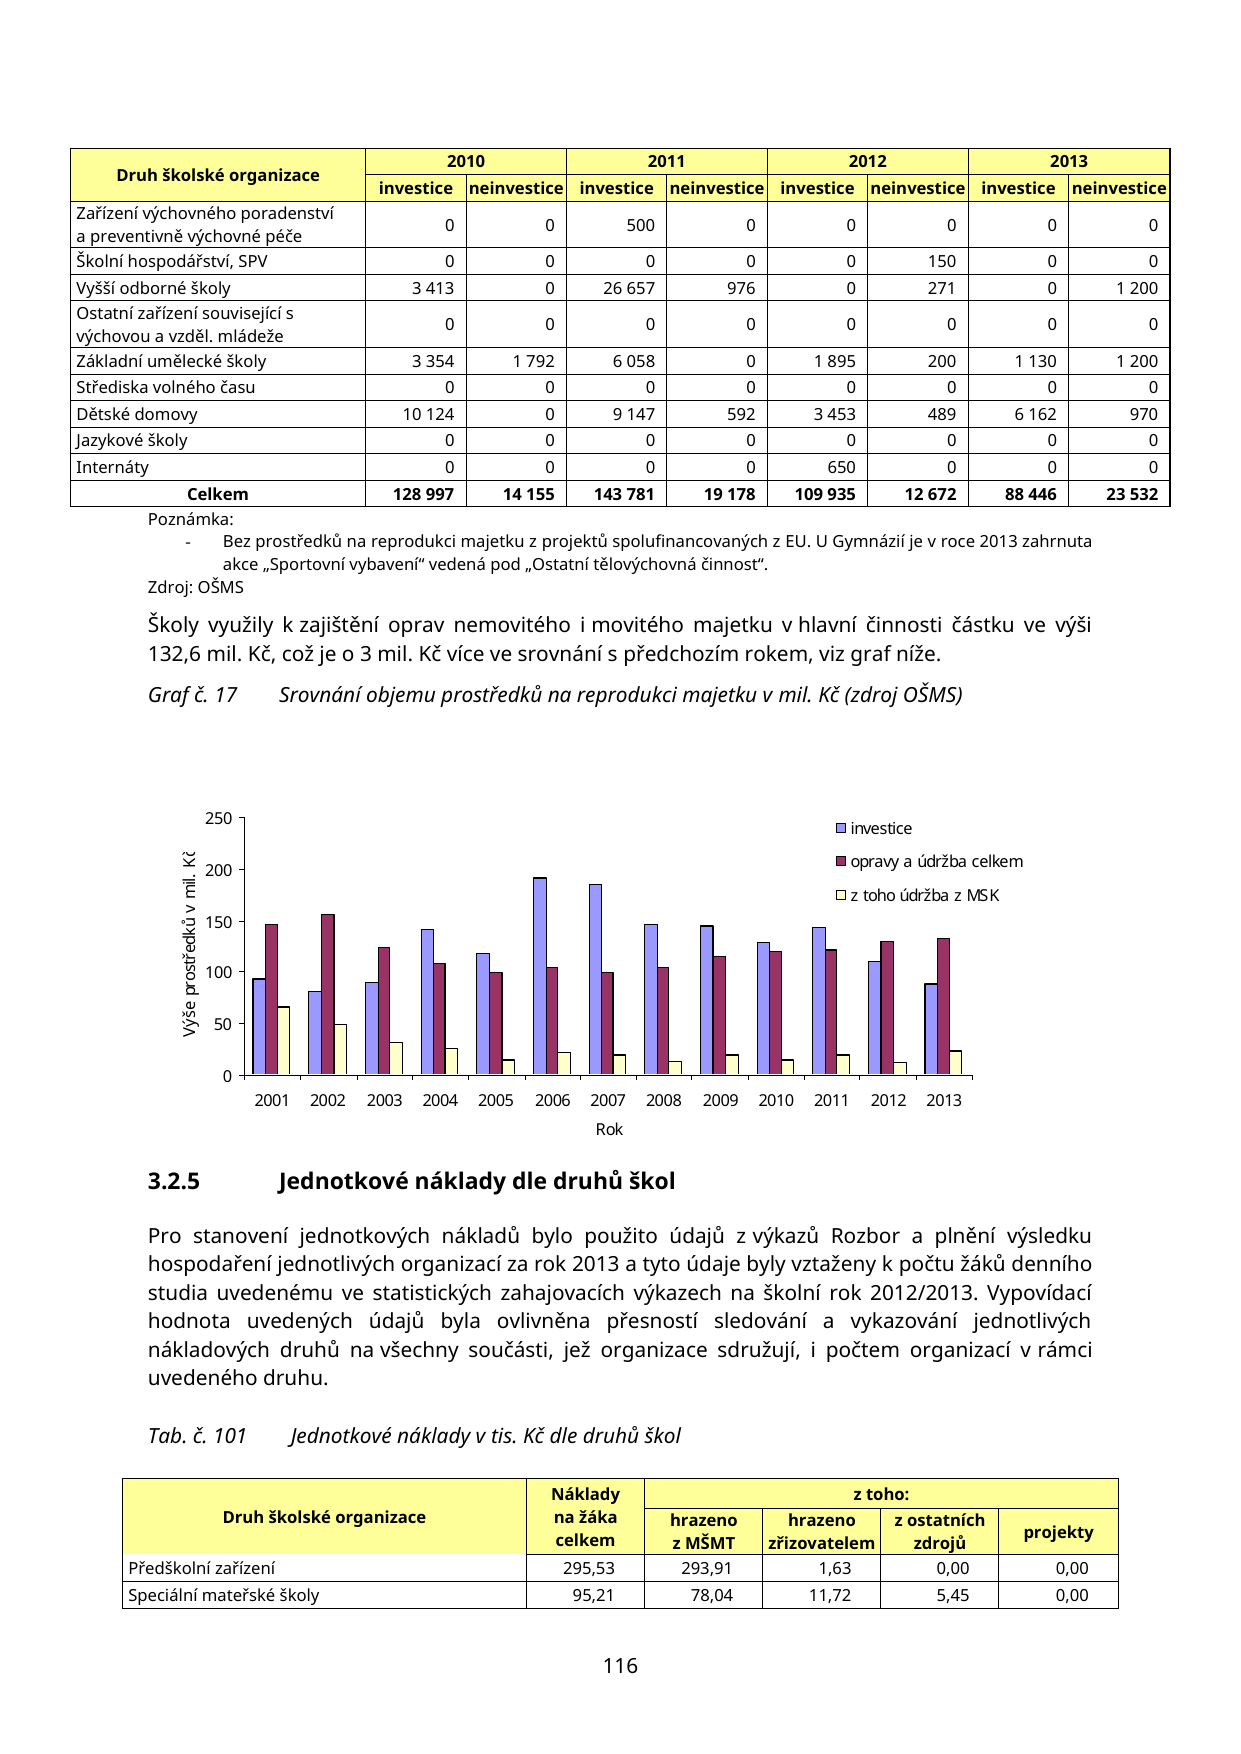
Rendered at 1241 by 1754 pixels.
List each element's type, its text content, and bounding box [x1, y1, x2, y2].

table_cell Předškolní zařízení [123, 1554, 526, 1581]
table_cell 0,00 [999, 1555, 1118, 1581]
table_cell 1 200 [1069, 348, 1169, 373]
table_cell 0 [667, 202, 767, 247]
table_cell 143 781 [567, 481, 666, 506]
table_cell 78,04 [645, 1582, 762, 1607]
table_cell 0 [567, 375, 666, 400]
table_header 2011 [567, 149, 767, 174]
table_cell 1 895 [768, 348, 867, 373]
table_cell 592 [667, 401, 767, 427]
table_cell 26 657 [567, 275, 666, 300]
table_cell 295,53 [527, 1555, 644, 1581]
table_cell projekty [999, 1509, 1118, 1554]
table_cell 0 [969, 454, 1068, 480]
table_cell 0 [366, 202, 466, 247]
table_cell 650 [768, 454, 867, 480]
table_cell 0 [366, 428, 466, 453]
table_header 2010 [366, 149, 566, 174]
table_cell z ostatních zdrojů [881, 1509, 998, 1554]
table_cell neinvestice [467, 175, 566, 201]
text Zdroj: OŠMS [148, 575, 1092, 598]
table_cell 0 [768, 275, 867, 300]
table_cell 0 [969, 428, 1068, 453]
table_cell 0 [567, 248, 666, 274]
table_header 2013 [969, 149, 1169, 174]
table_cell 88 446 [969, 481, 1068, 506]
table_cell 0 [467, 401, 566, 427]
table_cell 3 413 [366, 275, 466, 300]
table_cell Jazykové školy [71, 428, 365, 453]
table_cell 0 [1069, 375, 1169, 400]
table_cell 0 [1069, 428, 1169, 453]
table_cell 150 [868, 248, 968, 274]
table_cell 0 [969, 301, 1068, 347]
table_cell 0 [868, 454, 968, 480]
table_cell Dětské domovy [71, 401, 365, 427]
table_cell 0 [467, 248, 566, 274]
table_cell 0 [1069, 202, 1169, 247]
table_cell 23 532 [1069, 481, 1169, 506]
table_cell investice [969, 175, 1068, 201]
table_cell 6 058 [567, 348, 666, 373]
table_cell 0 [667, 301, 767, 347]
table_cell 0 [667, 348, 767, 373]
table_cell 1 130 [969, 348, 1068, 373]
table_cell 6 162 [969, 401, 1068, 427]
table_header Druh školské organizace [123, 1479, 526, 1554]
table_cell neinvestice [667, 175, 767, 201]
table_cell 0 [366, 375, 466, 400]
table_cell 976 [667, 275, 767, 300]
table_cell 970 [1069, 401, 1169, 427]
text Poznámka: [148, 507, 1092, 530]
table_cell 0 [969, 375, 1068, 400]
table_cell 0 [768, 375, 867, 400]
table_cell 0 [366, 301, 466, 347]
table_cell Internáty [71, 454, 365, 480]
table_cell 0 [1069, 248, 1169, 274]
table_cell Speciální mateřské školy [123, 1582, 526, 1607]
table_cell 3 453 [768, 401, 867, 427]
table_cell neinvestice [1069, 175, 1169, 201]
list Srovnání objemu prostředků na reprodukci majetku v mil. Kč (zdroj OŠMS) [148, 680, 1092, 708]
table_header 2012 [768, 149, 968, 174]
table_cell 12 672 [868, 481, 968, 506]
table_cell investice [567, 175, 666, 201]
table_header Druh školské organizace [71, 149, 365, 201]
table_cell 0 [667, 428, 767, 453]
table_cell 1 200 [1069, 275, 1169, 300]
table_cell 0,00 [881, 1555, 998, 1581]
table_cell investice [366, 175, 466, 201]
table_cell 0 [768, 301, 867, 347]
table_cell 0 [667, 454, 767, 480]
table_cell 0 [768, 248, 867, 274]
table_cell 19 178 [667, 481, 767, 506]
table_header Náklady na žáka celkem [527, 1479, 644, 1554]
table_cell 3 354 [366, 348, 466, 373]
subtitle Jednotkové náklady dle druhů škol [148, 758, 1092, 1196]
table_cell 128 997 [366, 481, 466, 506]
table_cell Zařízení výchovného poradenství a preventivně výchovné péče [71, 202, 365, 247]
table_cell 0 [868, 301, 968, 347]
table_cell 0 [868, 202, 968, 247]
table_cell 0 [1069, 454, 1169, 480]
table_cell 0 [467, 428, 566, 453]
table_cell 10 124 [366, 401, 466, 427]
table_cell Celkem [71, 481, 365, 506]
table_cell hrazeno zřizovatelem [763, 1509, 880, 1554]
table_cell 0 [969, 275, 1068, 300]
table_cell 0 [969, 248, 1068, 274]
table_cell 11,72 [763, 1582, 880, 1607]
table_cell 1 792 [467, 348, 566, 373]
table_cell 5,45 [881, 1582, 998, 1607]
table_cell 0 [768, 202, 867, 247]
table_cell hrazeno z MŠMT [645, 1509, 762, 1554]
table_cell 0 [366, 454, 466, 480]
table_cell 0 [667, 248, 767, 274]
text Pro stanovení jednotkových nákladů bylo použito údajů z výkazů Rozbor a plnění výsledku hospodaření jednotlivých organizací za rok 2013 a tyto údaje byly vztaženy k počtu žáků denního studia uvedenému ve statistických zahajovacích výkazech na školní rok 2012/2013. Vypovídací hodnota uvedených údajů byla ovlivněna přesností sledování a vykazování jednotlivých nákladových druhů na všechny součásti, jež organizace sdružují, i počtem organizací v rámci uvedeného druhu. [148, 1221, 1092, 1392]
table_cell 0 [567, 454, 666, 480]
table_cell 293,91 [645, 1555, 762, 1581]
table_cell Školní hospodářství, SPV [71, 248, 365, 274]
table_cell 489 [868, 401, 968, 427]
list Bez prostředků na reprodukci majetku z projektů spolufinancovaných z EU. U Gymnázií je v roce 2013 zahrnuta akce „Sportovní vybavení“ vedená pod „Ostatní tělovýchovná činnost“. [185, 530, 1092, 575]
table_cell 1,63 [763, 1555, 880, 1581]
table_cell 0 [467, 301, 566, 347]
table_cell 0 [868, 375, 968, 400]
table_cell 0 [467, 375, 566, 400]
text Školy využily k zajištění oprav nemovitého i movitého majetku v hlavní činnosti částku ve výši 132,6 mil. Kč, což je o 3 mil. Kč více ve srovnání s předchozím rokem, viz graf níže. [148, 611, 1092, 667]
table_cell 0 [467, 202, 566, 247]
table_cell 109 935 [768, 481, 867, 506]
table_cell Vyšší odborné školy [71, 275, 365, 300]
table_cell 0 [868, 428, 968, 453]
table_cell 0 [969, 202, 1068, 247]
table_cell 0 [467, 454, 566, 480]
table_cell 0 [567, 301, 666, 347]
table_cell 9 147 [567, 401, 666, 427]
list Jednotkové náklady v tis. Kč dle druhů škol [148, 1421, 1092, 1449]
table_cell 271 [868, 275, 968, 300]
table_cell neinvestice [868, 175, 968, 201]
table_header z toho: [645, 1479, 1118, 1508]
table_cell 0 [467, 275, 566, 300]
table_cell 0 [366, 248, 466, 274]
table_cell 200 [868, 348, 968, 373]
table_cell Základní umělecké školy [71, 348, 365, 373]
table_cell 95,21 [527, 1582, 644, 1607]
table_cell investice [768, 175, 867, 201]
table_cell 0 [768, 428, 867, 453]
table_cell Ostatní zařízení související s výchovou a vzděl. mládeže [71, 301, 365, 347]
table_cell 14 155 [467, 481, 566, 506]
table_cell 0 [1069, 301, 1169, 347]
table_cell 500 [567, 202, 666, 247]
table_cell 0 [667, 375, 767, 400]
table_cell 0,00 [999, 1582, 1118, 1607]
table_cell Střediska volného času [71, 375, 365, 400]
table_cell 0 [567, 428, 666, 453]
